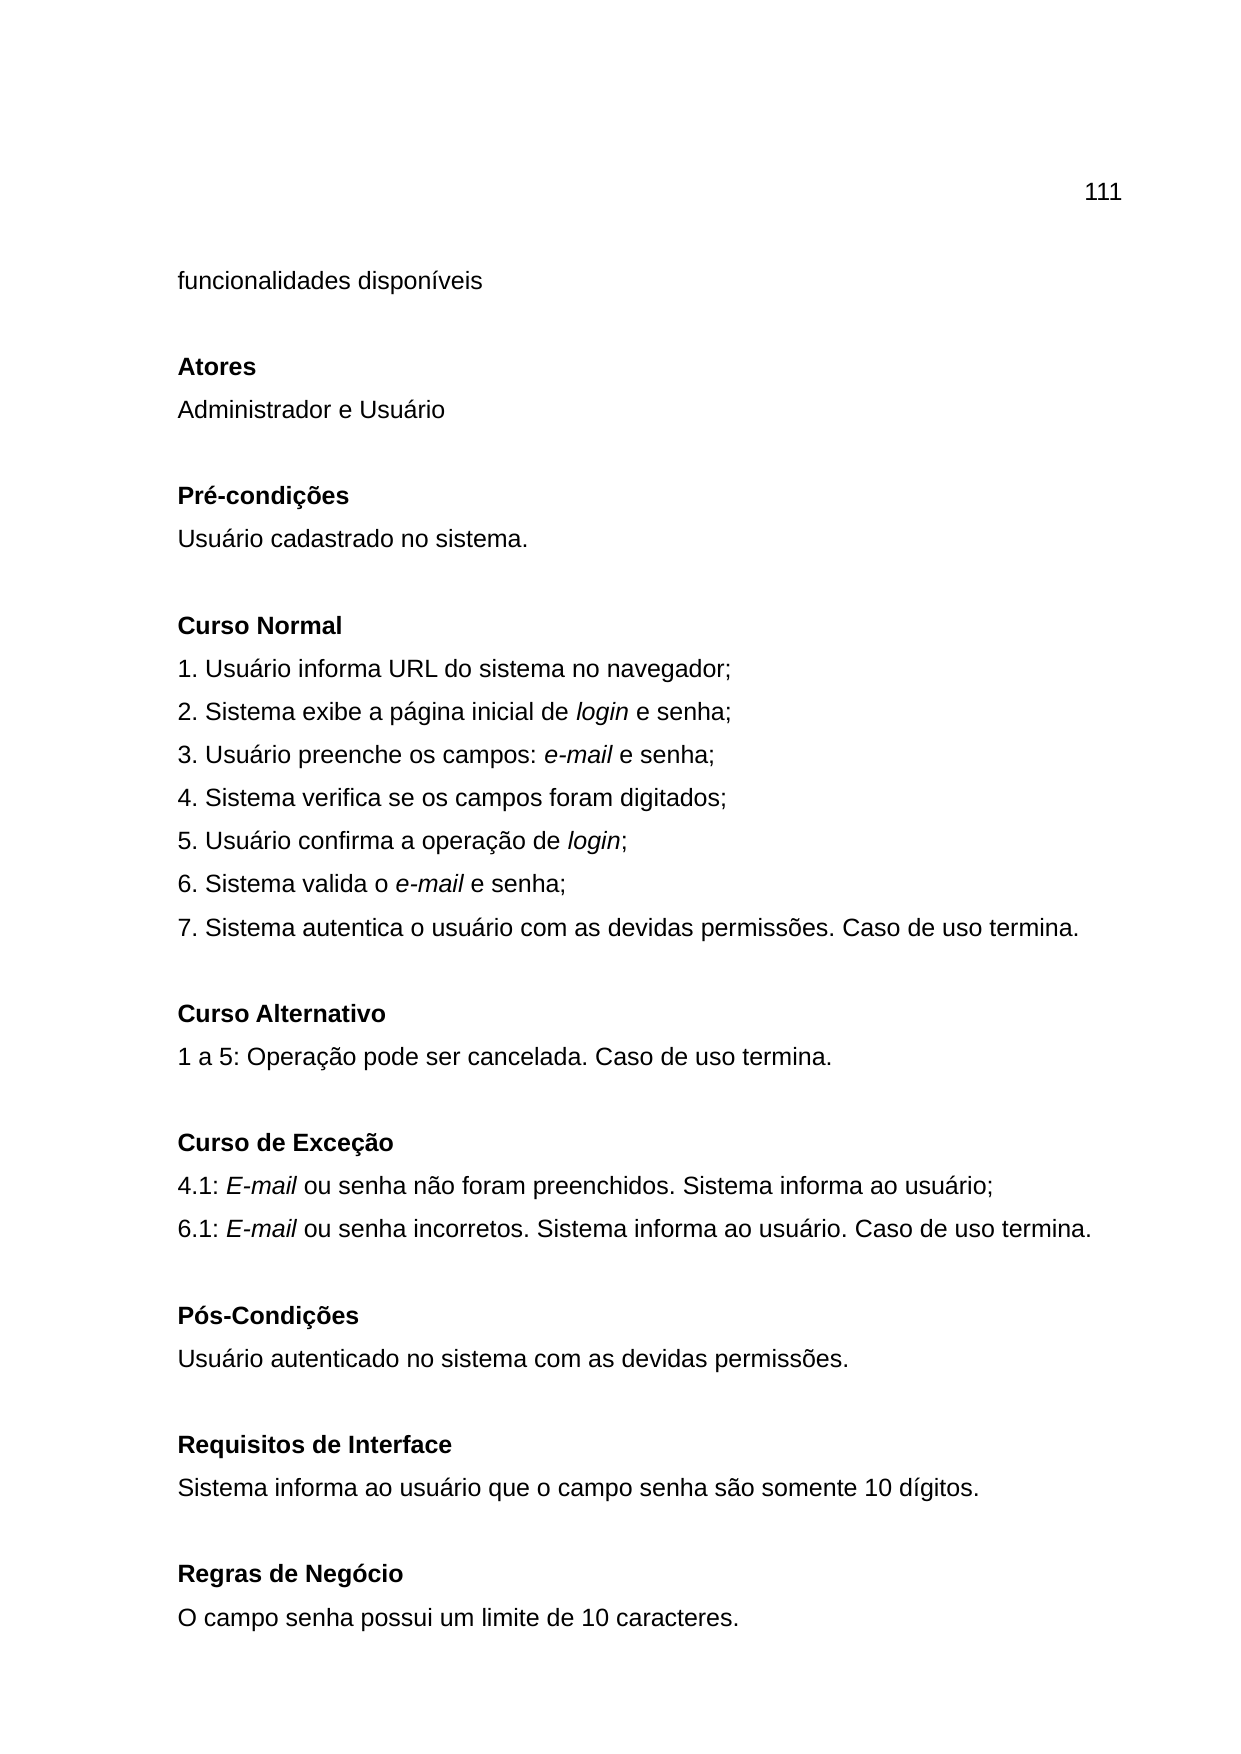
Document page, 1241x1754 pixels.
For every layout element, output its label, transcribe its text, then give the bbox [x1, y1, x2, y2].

text Pós-Condições [177, 1301, 1122, 1329]
text 5. Usuário confirma a operação de login; [177, 826, 1122, 855]
text Usuário cadastrado no sistema. [177, 524, 1122, 553]
text 6. Sistema valida o e-mail e senha; [177, 869, 1122, 898]
text 4. Sistema verifica se os campos foram digitados; [177, 783, 1122, 812]
text 1 a 5: Operação pode ser cancelada. Caso de uso termina. [177, 1042, 1122, 1071]
text Administrador e Usuário [177, 395, 1122, 424]
text 2. Sistema exibe a página inicial de login e senha; [177, 697, 1122, 726]
text Atores [177, 352, 1122, 381]
text 4.1: E-mail ou senha não foram preenchidos. Sistema informa ao usuário; [177, 1171, 1122, 1200]
text 1. Usuário informa URL do sistema no navegador; [177, 654, 1122, 683]
text 7. Sistema autentica o usuário com as devidas permissões. Caso de uso termina. [177, 913, 1122, 941]
text Curso de Exceção [177, 1128, 1122, 1157]
text Curso Normal [177, 611, 1122, 639]
text Sistema informa ao usuário que o campo senha são somente 10 dígitos. [177, 1473, 1122, 1502]
text 6.1: E-mail ou senha incorretos. Sistema informa ao usuário. Caso de uso termina. [177, 1214, 1122, 1243]
text 3. Usuário preenche os campos: e-mail e senha; [177, 740, 1122, 769]
text Curso Alternativo [177, 999, 1122, 1028]
text Regras de Negócio [177, 1559, 1122, 1588]
text funcionalidades disponíveis [177, 266, 1122, 294]
text Usuário autenticado no sistema com as devidas permissões. [177, 1344, 1122, 1373]
text Requisitos de Interface [177, 1430, 1122, 1459]
text Pré-condições [177, 481, 1122, 510]
text O campo senha possui um limite de 10 caracteres. [177, 1603, 1122, 1631]
